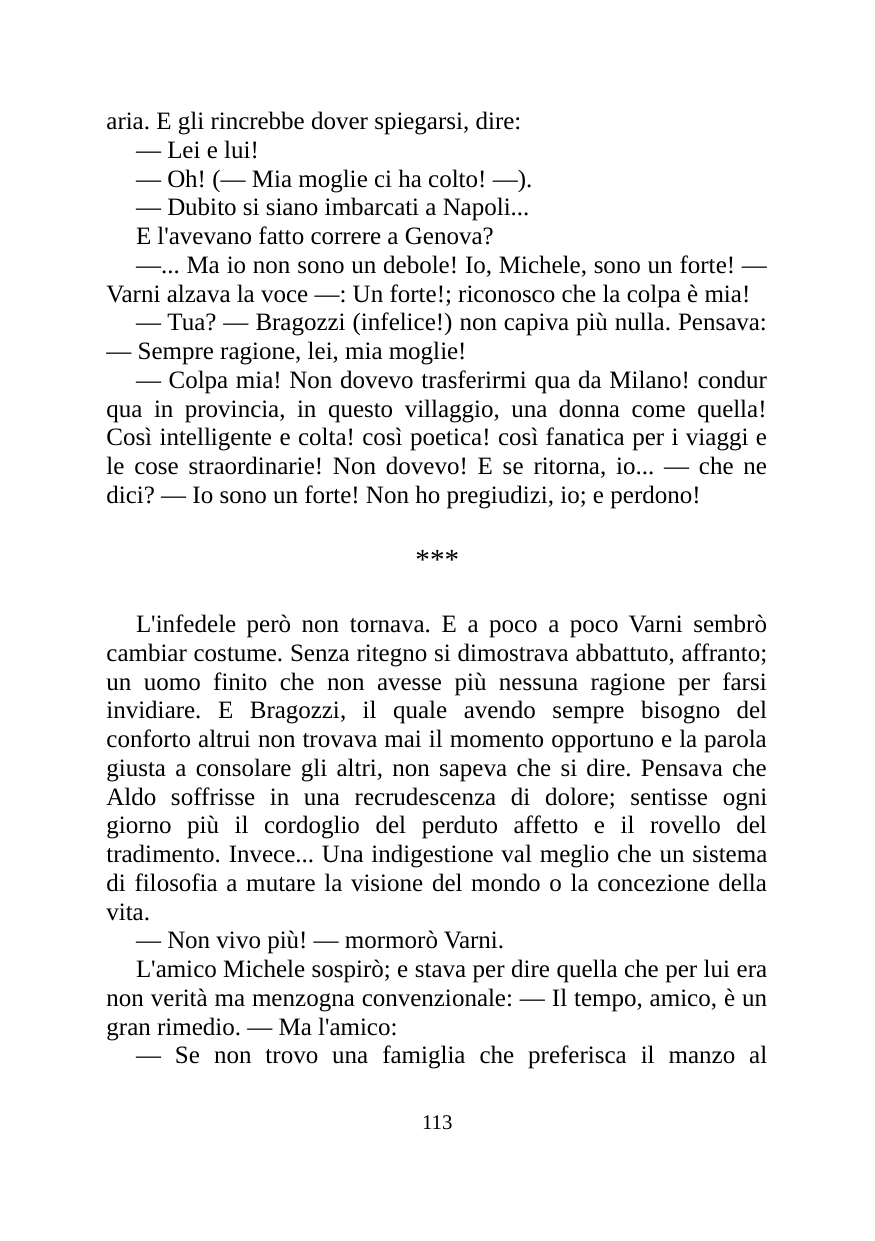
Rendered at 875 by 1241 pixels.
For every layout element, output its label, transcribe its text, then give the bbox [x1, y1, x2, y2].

text — Tua? — Bragozzi (infelice!) non capiva più nulla. Pensava: — Sempre ragione, lei, mia moglie! [106, 307, 768, 365]
text L'amico Michele sospirò; e stava per dire quella che per lui era non verità ma menzogna convenzionale: — Il tempo, amico, è un gran rimedio. — Ma l'amico: [106, 954, 768, 1041]
text —... Ma io non sono un debole! Io, Michele, sono un forte! — Varni alzava la voce —: Un forte!; riconosco che la colpa è mia! [106, 250, 768, 307]
text E l'avevano fatto correre a Genova? [106, 221, 768, 250]
text aria. E gli rincrebbe dover spiegarsi, dire: [106, 106, 768, 135]
text — Dubito si siano imbarcati a Napoli... [106, 192, 768, 221]
text — Lei e lui! [106, 135, 768, 164]
text — Se non trovo una famiglia che preferisca il manzo al [106, 1041, 768, 1069]
text L'infedele però non tornava. E a poco a poco Varni sembrò cambiar costume. Senza ritegno si dimostrava abbattuto, affranto; un uomo finito che non avesse più nessuna ragione per farsi invidiare. E Bragozzi, il quale avendo sempre bisogno del conforto altrui non trovava mai il momento opportuno e la parola giusta a consolare gli altri, non sapeva che si dire. Pensava che Aldo soffrisse in una recrudescenza di dolore; sentisse ogni giorno più il cordoglio del perduto affetto e il rovello del tradimento. Invece... Una indigestione val meglio che un sistema di filosofia a mutare la visione del mondo o la concezione della vita. [106, 609, 768, 926]
text — Non vivo più! — mormorò Varni. [106, 926, 768, 954]
text *** [106, 542, 768, 576]
text — Colpa mia! Non dovevo trasferirmi qua da Milano! condur qua in provincia, in questo villaggio, una donna come quella! Così intelligente e colta! così poetica! così fanatica per i viaggi e le cose straordinarie! Non dovevo! E se ritorna, io... — che ne dici? — Io sono un forte! Non ho pregiudizi, io; e perdono! [106, 365, 768, 509]
text — Oh! (— Mia moglie ci ha colto! —). [106, 164, 768, 192]
